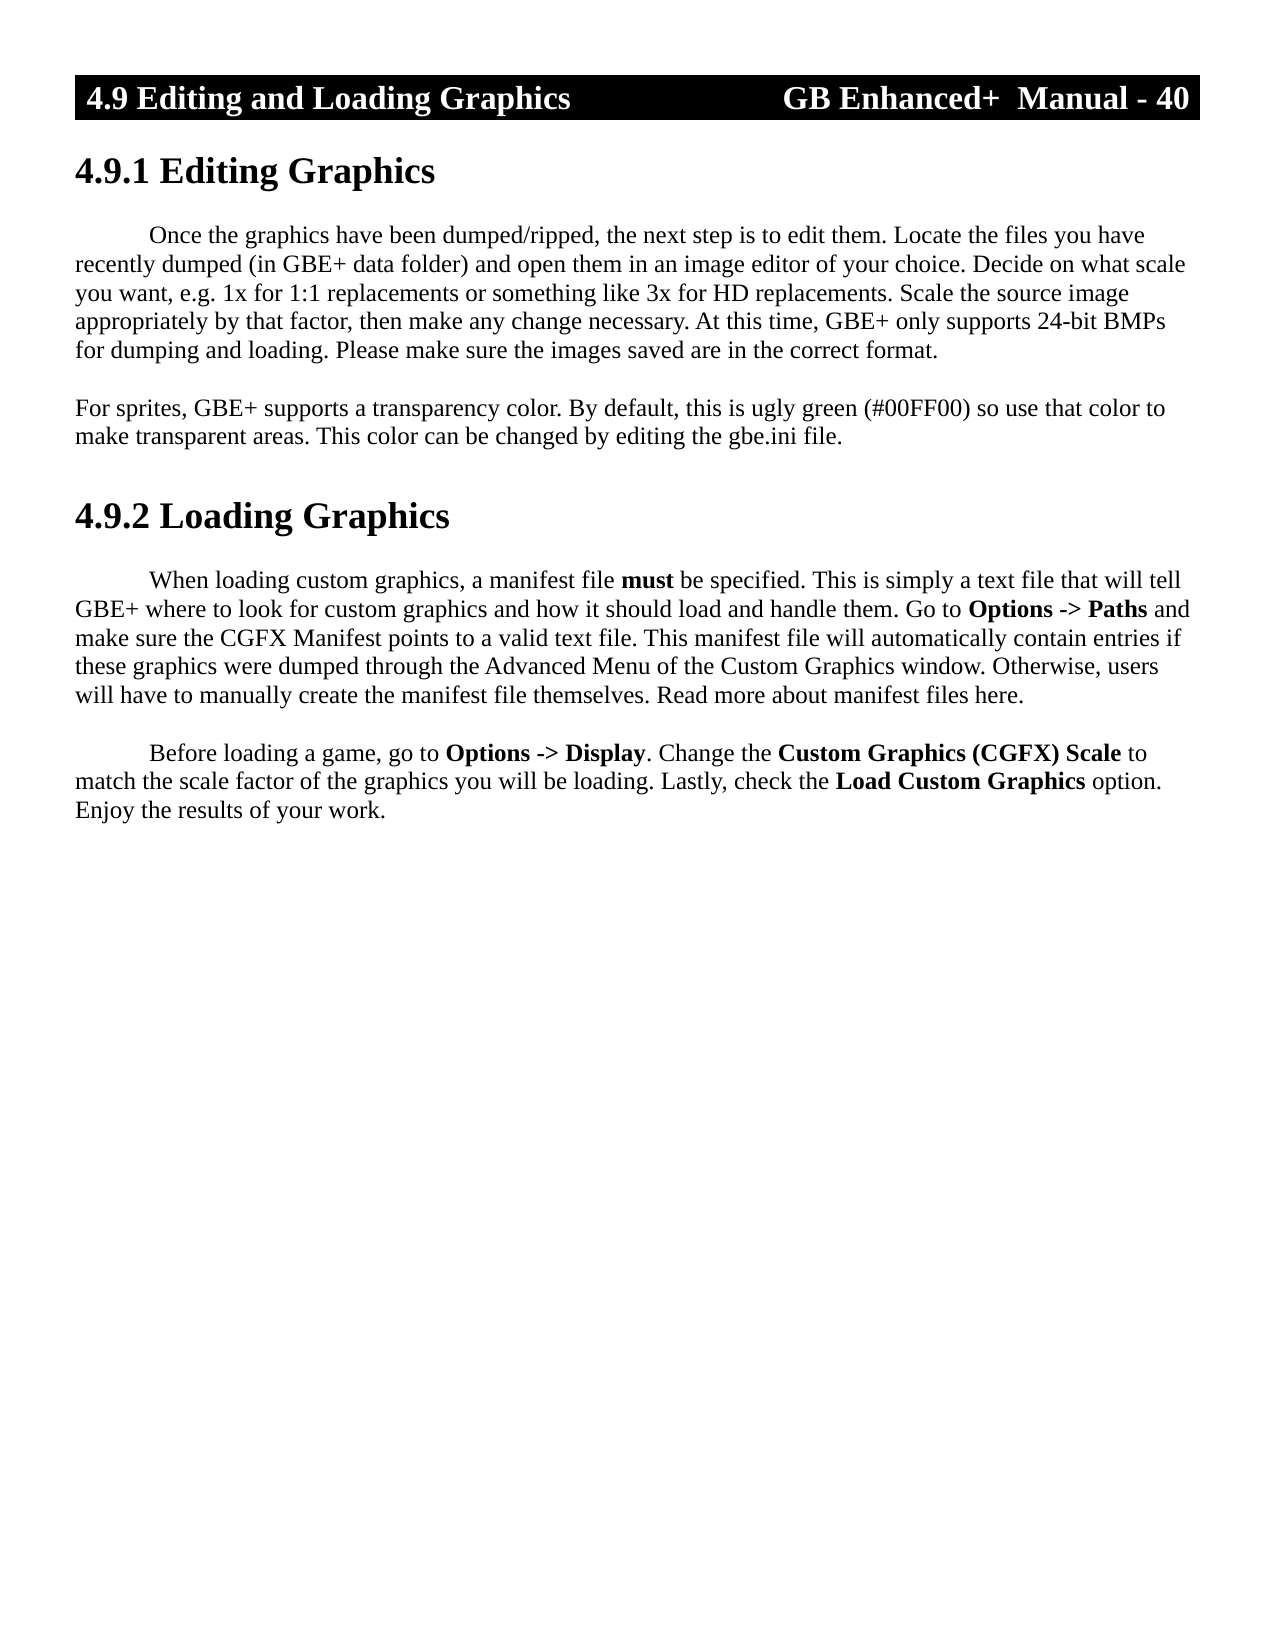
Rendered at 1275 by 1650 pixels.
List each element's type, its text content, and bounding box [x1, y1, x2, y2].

text 4.9.1 Editing Graphics [75, 148, 1200, 191]
text 4.9.2 Loading Graphics [75, 493, 1200, 536]
text Before loading a game, go to Options -> Display. Change the Custom Graphics (CGFX) Scale to match the scale factor of the graphics you will be loading. Lastly, check the Load Custom Graphics option. Enjoy the results of your work. [75, 738, 1200, 824]
text For sprites, GBE+ supports a transparency color. By default, this is ugly green (#00FF00) so use that color to make transparent areas. This color can be changed by editing the gbe.ini file. [75, 393, 1200, 450]
text Once the graphics have been dumped/ripped, the next step is to edit them. Locate the files you have recently dumped (in GBE+ data folder) and open them in an image editor of your choice. Decide on what scale you want, e.g. 1x for 1:1 replacements or something like 3x for HD replacements. Scale the source image appropriately by that factor, then make any change necessary. At this time, GBE+ only supports 24-bit BMPs for dumping and loading. Please make sure the images saved are in the correct format. [75, 220, 1200, 364]
text 4.9 Editing and Loading Graphics GB Enhanced+ Manual - 40 [75, 75, 1200, 119]
text When loading custom graphics, a manifest file must be specified. This is simply a text file that will tell GBE+ where to look for custom graphics and how it should load and handle them. Go to Options -> Paths and make sure the CGFX Manifest points to a valid text file. This manifest file will automatically contain entries if these graphics were dumped through the Advanced Menu of the Custom Graphics window. Otherwise, users will have to manually create the manifest file themselves. Read more about manifest files here. [75, 565, 1200, 709]
